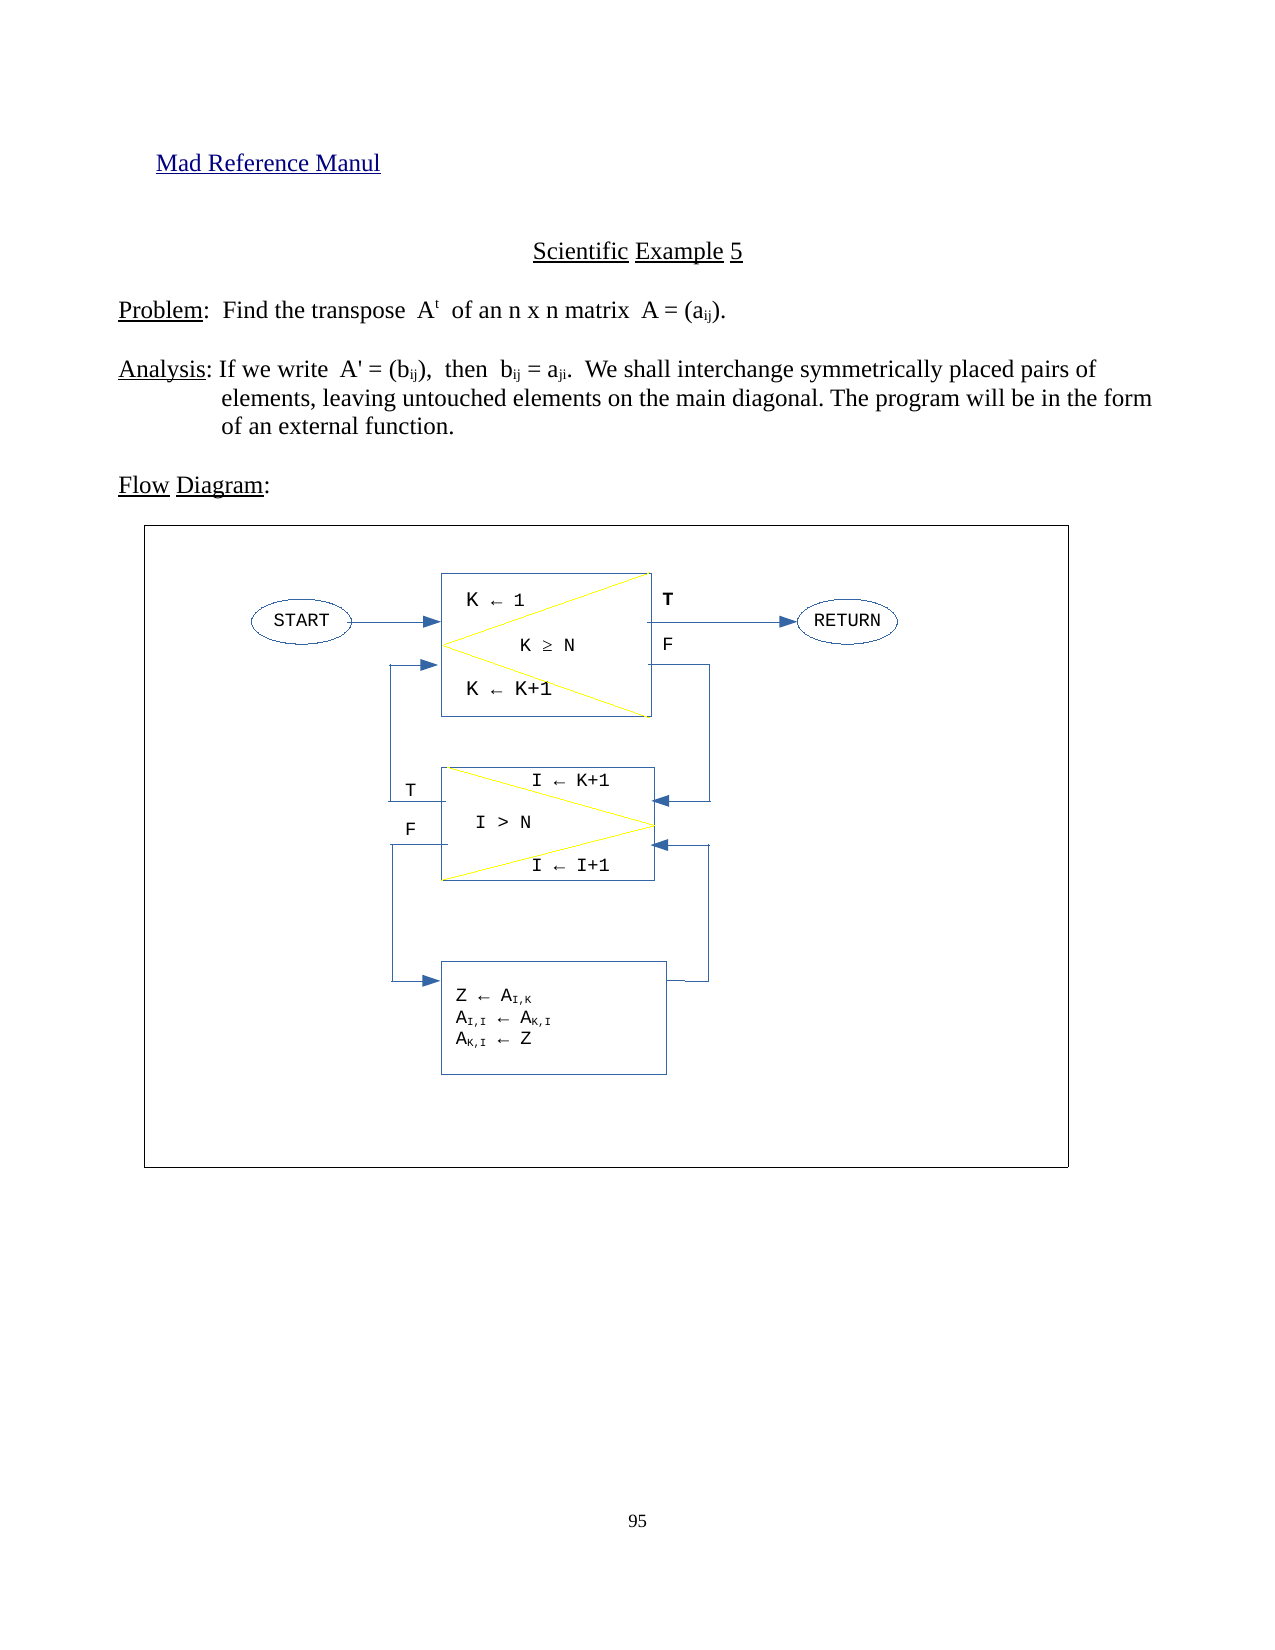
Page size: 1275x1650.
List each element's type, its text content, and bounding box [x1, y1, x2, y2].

text Analysis: If we write A' = (bij), then bij = aji. We shall interchange symmetrically placed pairs of elements, leaving untouched elements on the main diagonal. The program will be in the form of an external function. [118, 354, 1157, 440]
text Problem: Find the transpose At of an n x n matrix A = (aij). [118, 295, 1157, 324]
subtitle Scientific Example 5 [118, 236, 1157, 265]
text Flow Diagram: [118, 470, 1157, 499]
